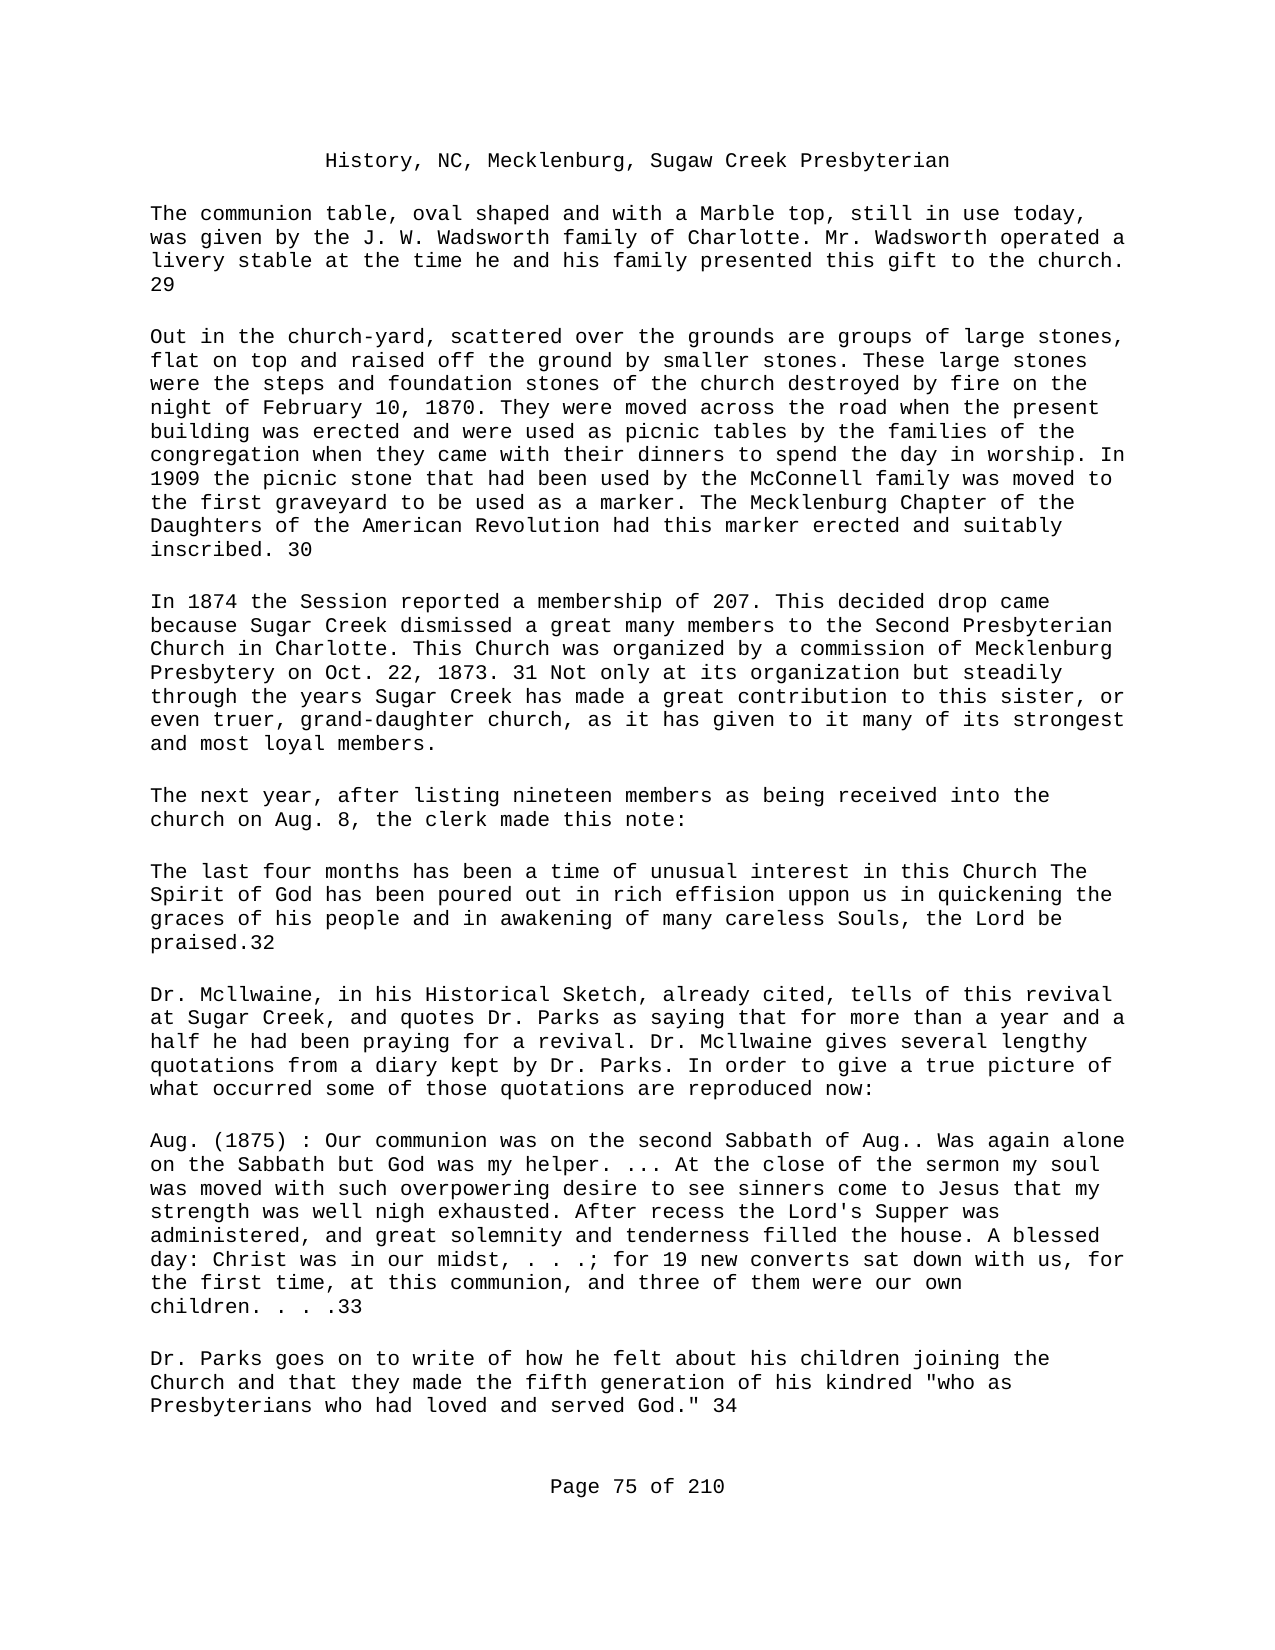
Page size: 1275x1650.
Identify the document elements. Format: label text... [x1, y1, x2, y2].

text In 1874 the Session reported a membership of 207. This decided drop came because Sugar Creek dismissed a great many members to the Second Presbyterian Church in Charlotte. This Church was organized by a commission of Mecklenburg Presbytery on Oct. 22, 1873. 31 Not only at its organization but steadily through the years Sugar Creek has made a great contribution to this sister, or even truer, grand-daughter church, as it has given to it many of its strongest and most loyal members. [150, 591, 1125, 757]
text Dr. Mcllwaine, in his Historical Sketch, already cited, tells of this revival at Sugar Creek, and quotes Dr. Parks as saying that for more than a year and a half he had been praying for a revival. Dr. Mcllwaine gives several lengthy quotations from a diary kept by Dr. Parks. In order to give a true picture of what occurred some of those quotations are reproduced now: [150, 984, 1125, 1102]
text The next year, after listing nineteen members as being received into the church on Aug. 8, the clerk made this note: [150, 785, 1125, 832]
text Dr. Parks goes on to write of how he felt about his children joining the Church and that they made the fifth generation of his kindred "who as Presbyterians who had loved and served God." 34 [150, 1348, 1125, 1419]
text Out in the church-yard, scattered over the grounds are groups of large stones, flat on top and raised off the ground by smaller stones. These large stones were the steps and foundation stones of the church destroyed by fire on the night of February 10, 1870. They were moved across the road when the present building was erected and were used as picnic tables by the families of the congregation when they came with their dinners to spend the day in worship. In 1909 the picnic stone that had been used by the McConnell family was moved to the first graveyard to be used as a marker. The Mecklenburg Chapter of the Daughters of the American Revolution had this marker erected and suitably inscribed. 30 [150, 326, 1125, 563]
text Aug. (1875) : Our communion was on the second Sabbath of Aug.. Was again alone on the Sabbath but God was my helper. ... At the close of the sermon my soul was moved with such overpowering desire to see sinners come to Jesus that my strength was well nigh exhausted. After recess the Lord's Supper was administered, and great solemnity and tenderness filled the house. A blessed day: Christ was in our midst, . . .; for 19 new converts sat down with us, for the first time, at this communion, and three of them were our own children. . . .33 [150, 1130, 1125, 1319]
text The last four months has been a time of unusual interest in this Church The Spirit of God has been poured out in rich effision uppon us in quickening the graces of his people and in awakening of many careless Souls, the Lord be praised.32 [150, 861, 1125, 955]
text The communion table, oval shaped and with a Marble top, still in use today, was given by the J. W. Wadsworth family of Charlotte. Mr. Wadsworth operated a livery stable at the time he and his family presented this gift to the church. 29 [150, 203, 1125, 298]
